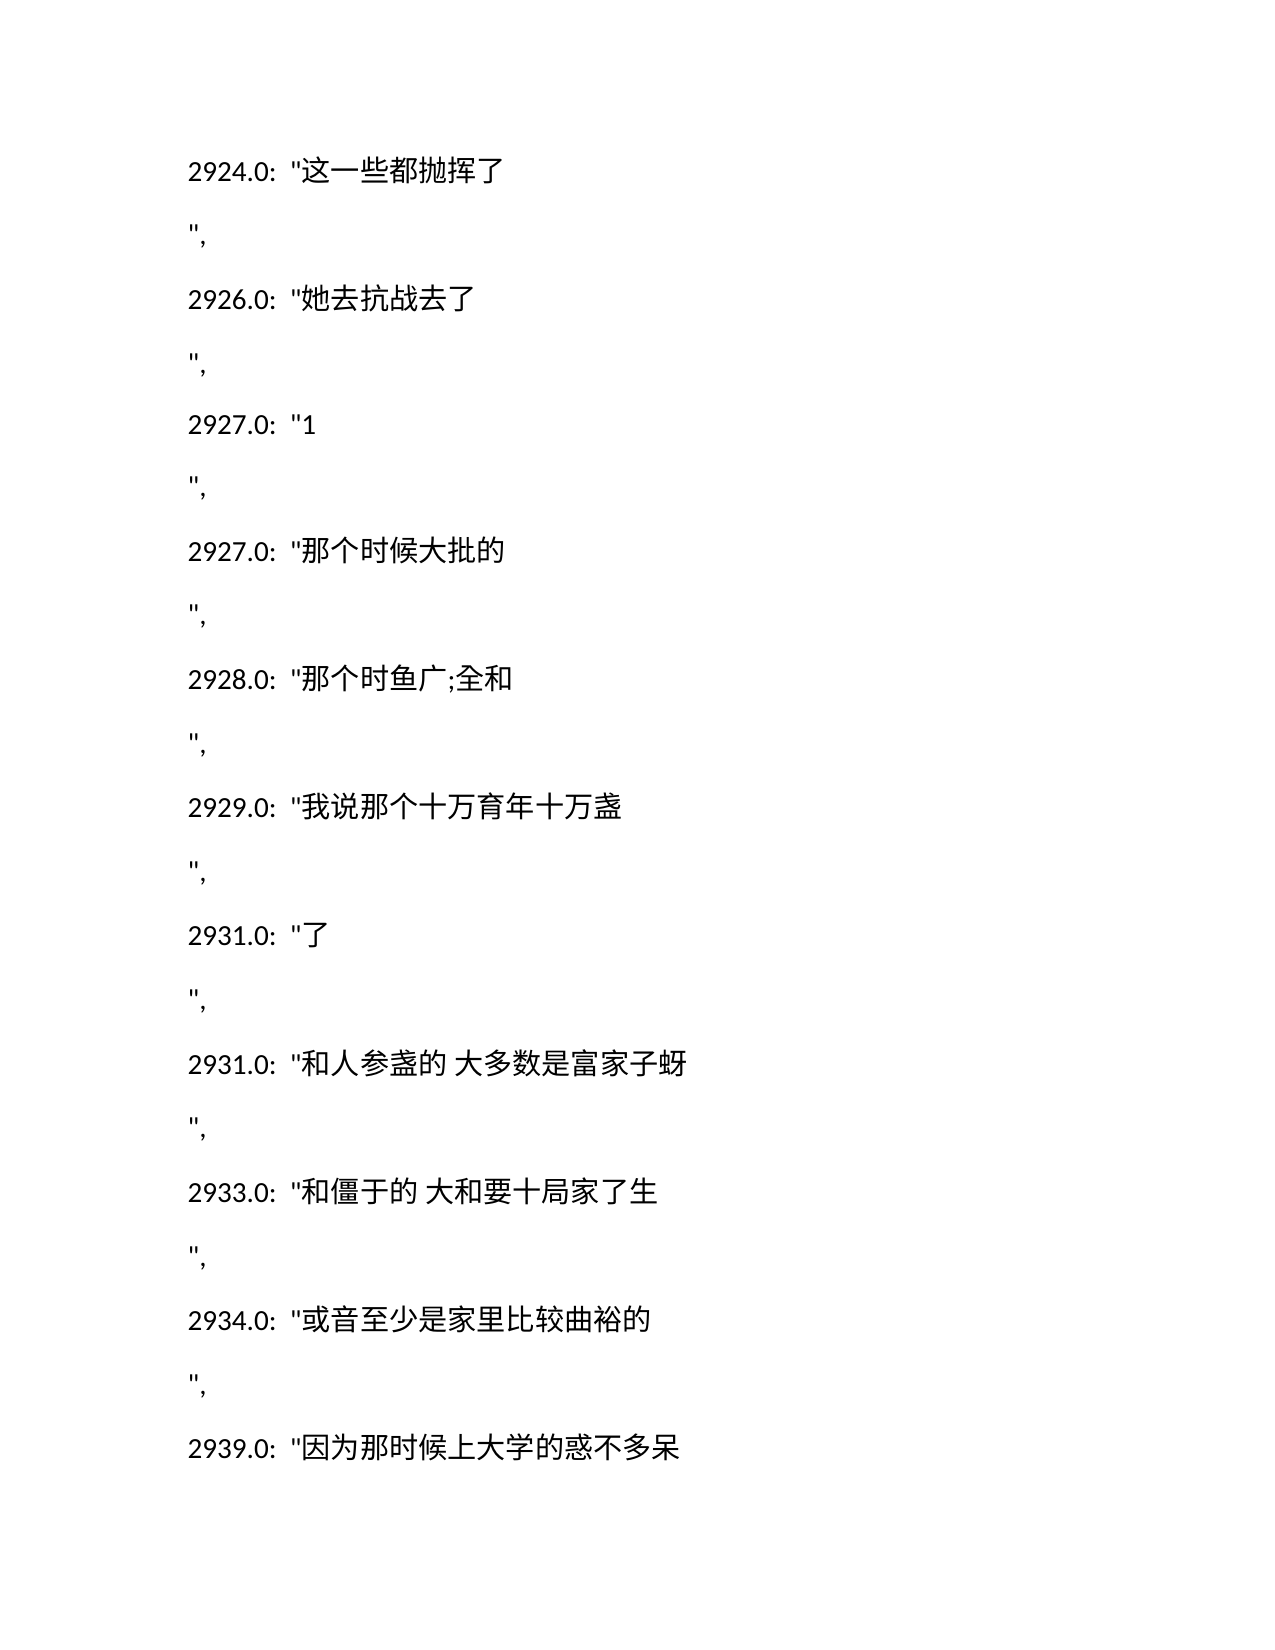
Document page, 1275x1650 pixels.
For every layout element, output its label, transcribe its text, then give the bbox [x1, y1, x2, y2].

text 2934.0: "或音至少是家里比较曲裕的 [187, 1299, 1087, 1339]
text ", [187, 468, 1087, 504]
text 2931.0: "了 [187, 915, 1087, 954]
text 2939.0: "因为那时候上大学的惑不多呆 [187, 1428, 1087, 1467]
text 2927.0: "那个时候大批的 [187, 530, 1087, 570]
text ", [187, 1109, 1087, 1145]
text ", [187, 596, 1087, 632]
text ", [187, 725, 1087, 760]
text 2927.0: "1 [187, 406, 1087, 442]
text 2929.0: "我说那个十万育年十万盏 [187, 786, 1087, 826]
text 2924.0: "这一些都抛挥了 [187, 150, 1087, 190]
text ", [187, 1366, 1087, 1401]
text 2928.0: "那个时鱼广;全和 [187, 658, 1087, 698]
text 2933.0: "和僵于的 大和要十局家了生 [187, 1171, 1087, 1211]
text ", [187, 345, 1087, 380]
text ", [187, 981, 1087, 1017]
text 2926.0: "她去抗战去了 [187, 278, 1087, 318]
text ", [187, 853, 1087, 888]
text 2931.0: "和人参盏的 大多数是富家子蚜 [187, 1043, 1087, 1083]
text ", [187, 1238, 1087, 1273]
text ", [187, 216, 1087, 252]
